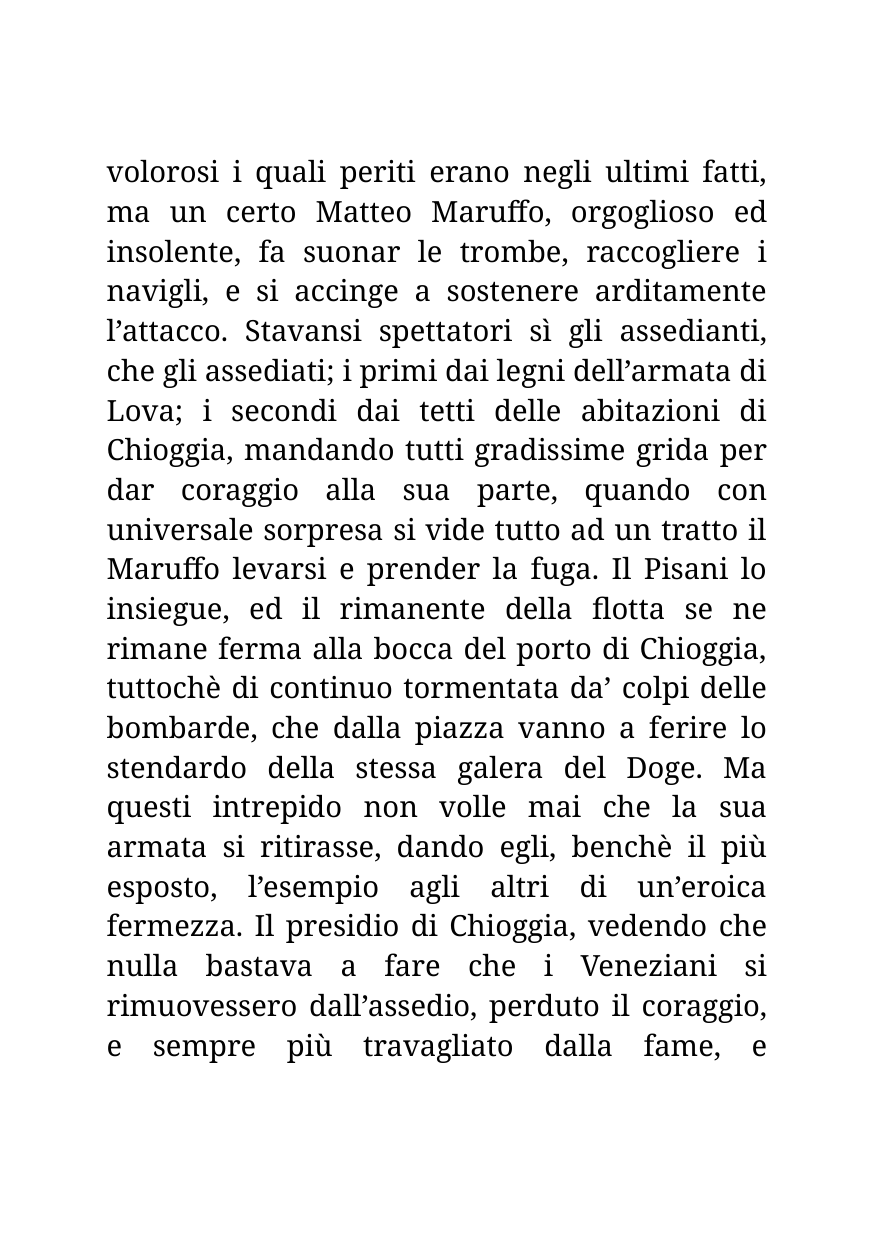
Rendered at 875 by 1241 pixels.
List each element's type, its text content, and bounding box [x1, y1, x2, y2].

text volorosi i quali periti erano negli ultimi fatti, ma un certo Matteo Maruffo, orgoglioso ed insolente, fa suonar le trombe, raccogliere i navigli, e si accinge a sostenere arditamente l’attacco. Stavansi spettatori sì gli assedianti, che gli assediati; i primi dai legni dell’armata di Lova; i secondi dai tetti delle abitazioni di Chioggia, mandando tutti gradissime grida per dar coraggio alla sua parte, quando con universale sorpresa si vide tutto ad un tratto il Maruffo levarsi e prender la fuga. Il Pisani lo insiegue, ed il rimanente della flotta se ne rimane ferma alla bocca del porto di Chioggia, tuttochè di continuo tormentata da’ colpi delle bombarde, che dalla piazza vanno a ferire lo stendardo della stessa galera del Doge. Ma questi intrepido non volle mai che la sua armata si ritirasse, dando egli, benchè il più esposto, l’esempio agli altri di un’eroica fermezza. Il presidio di Chioggia, vedendo che nulla bastava a fare che i Veneziani si rimuovessero dall’assedio, perduto il coraggio, e sempre più travagliato dalla fame, e [106, 152, 768, 1064]
